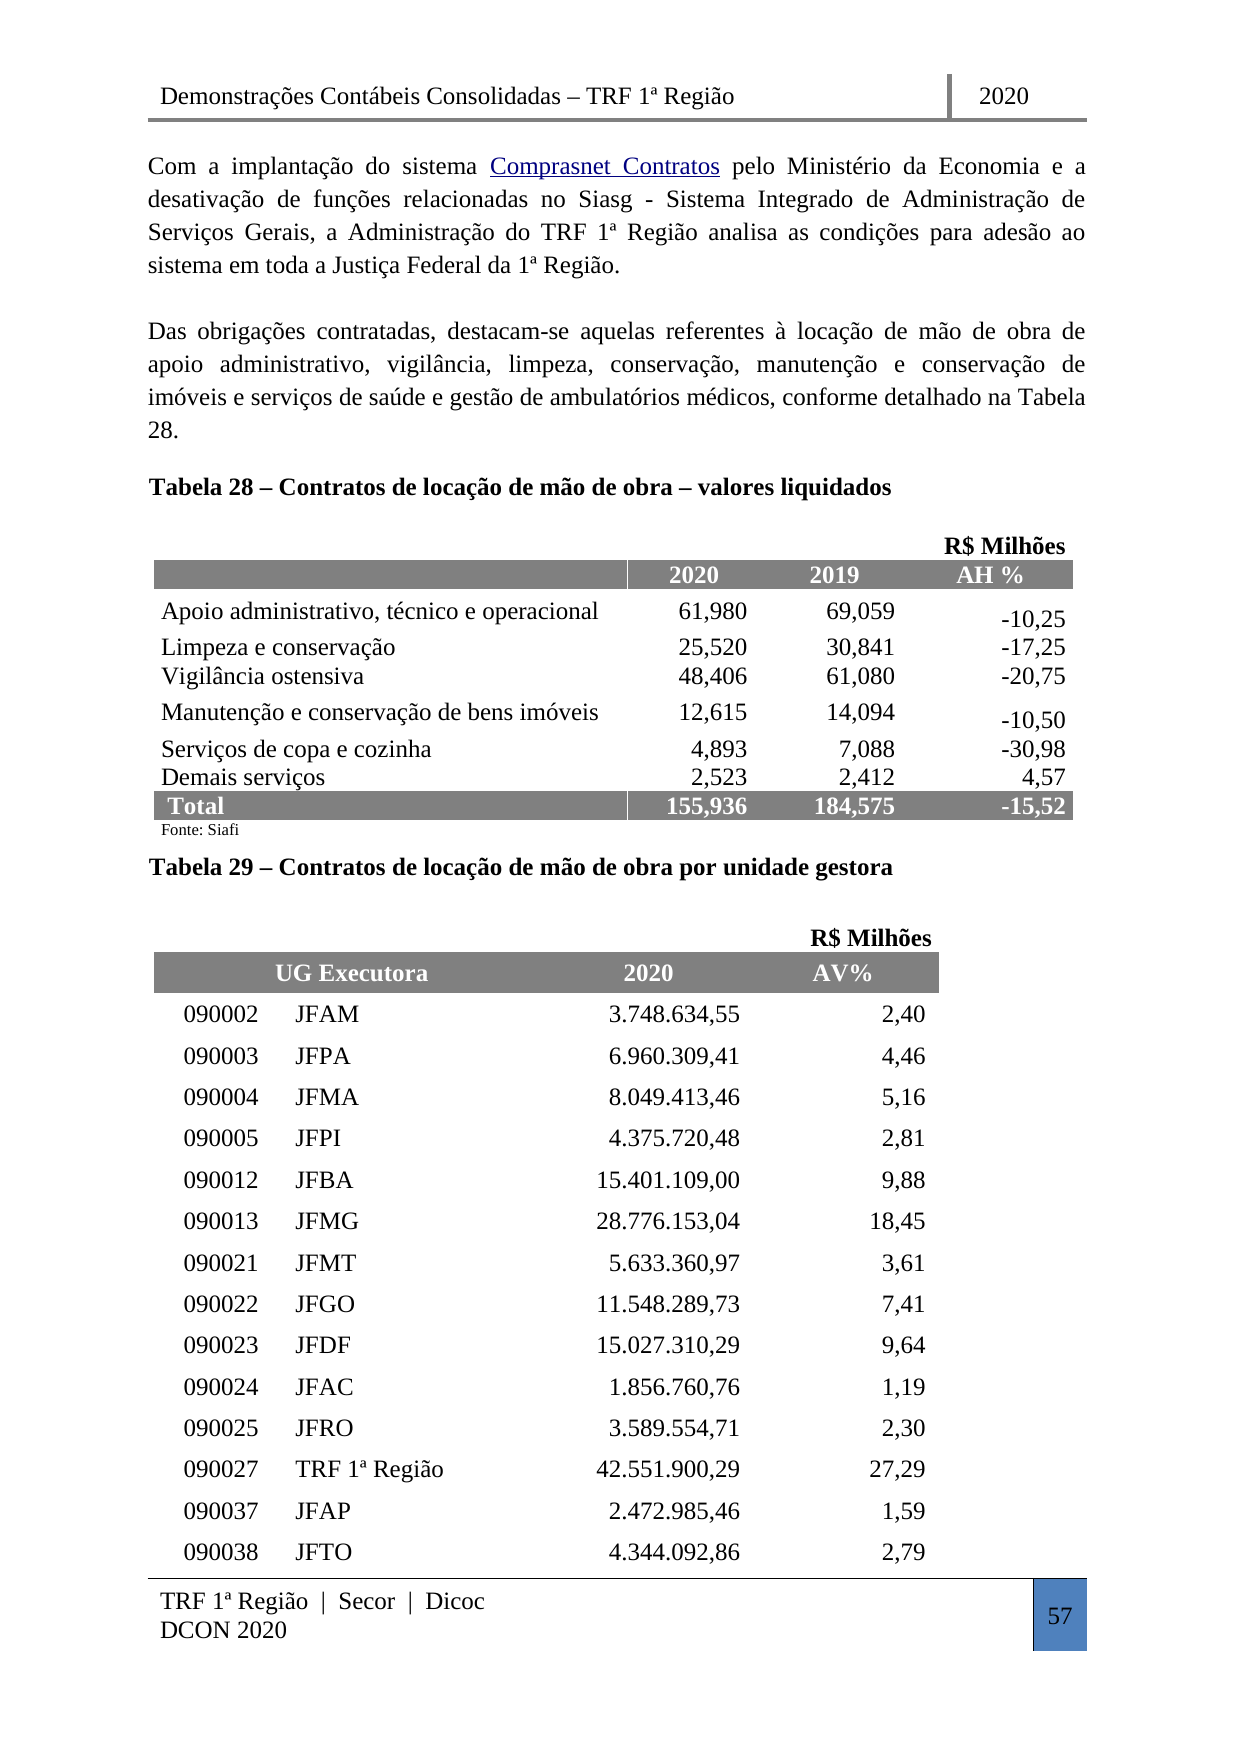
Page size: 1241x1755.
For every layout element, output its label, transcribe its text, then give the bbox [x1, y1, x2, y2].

table_cell JFAP [288, 1490, 549, 1531]
table_cell 61,980 [628, 589, 760, 632]
table_cell 090025 [154, 1407, 288, 1448]
table_cell -10,50 [908, 690, 1073, 734]
table_cell 2.472.985,46 [549, 1490, 747, 1531]
table_cell 18,45 [747, 1200, 939, 1241]
table_cell 9,88 [747, 1159, 939, 1200]
table_cell 2019 [760, 560, 908, 589]
table_cell 48,406 [628, 661, 760, 690]
table_cell 090022 [154, 1283, 288, 1324]
table_cell 4.344.092,86 [549, 1531, 747, 1572]
table_cell -20,75 [908, 661, 1073, 690]
table_cell 6.960.309,41 [549, 1035, 747, 1076]
table_cell Demais serviços [154, 763, 627, 791]
table_cell -30,98 [908, 734, 1073, 762]
table_cell 090023 [154, 1324, 288, 1365]
table_cell 090002 [154, 993, 288, 1034]
table_cell 090037 [154, 1490, 288, 1531]
table_cell 090038 [154, 1531, 288, 1572]
table_cell 9,64 [747, 1324, 939, 1365]
table_cell 8.049.413,46 [549, 1076, 747, 1117]
table_cell 090003 [154, 1035, 288, 1076]
text Com a implantação do sistema Comprasnet Contratos pelo Ministério da Economia e a desativação de funções relacionadas no Siasg - Sistema Integrado de Administração de Serviços Gerais, a Administração do TRF 1ª Região analisa as condições para adesão ao sistema em toda a Justiça Federal da 1ª Região. [148, 151, 1087, 279]
table_cell 090013 [154, 1200, 288, 1241]
table_cell 090027 [154, 1448, 288, 1489]
table_cell 15.027.310,29 [549, 1324, 747, 1365]
table_cell JFBA [288, 1159, 549, 1200]
table_cell 7,41 [747, 1283, 939, 1324]
table_cell 090005 [154, 1117, 288, 1159]
table_cell 2,81 [747, 1117, 939, 1159]
table_cell [154, 560, 627, 589]
table_cell 25,520 [628, 633, 760, 661]
table_cell Fonte: Siafi [154, 820, 1073, 849]
table_cell JFDF [288, 1324, 549, 1365]
table_cell 4,893 [628, 734, 760, 762]
table_cell 12,615 [628, 690, 760, 734]
table_cell JFPI [288, 1117, 549, 1159]
table_cell JFRO [288, 1407, 549, 1448]
table_cell 14,094 [760, 690, 908, 734]
table_cell 2,412 [760, 763, 908, 791]
table_cell 11.548.289,73 [549, 1283, 747, 1324]
table_cell UG Executora [154, 952, 549, 993]
table_cell 61,080 [760, 661, 908, 690]
table_cell 3.748.634,55 [549, 993, 747, 1034]
table_header R$ Milhões [154, 531, 1073, 560]
table_cell JFAM [288, 993, 549, 1034]
table_cell 090012 [154, 1159, 288, 1200]
table_cell 090004 [154, 1076, 288, 1117]
text Das obrigações contratadas, destacam-se aquelas referentes à locação de mão de obra de apoio administrativo, vigilância, limpeza, conservação, manutenção e conservação de imóveis e serviços de saúde e gestão de ambulatórios médicos, conforme detalhado na Tabela 28. [148, 316, 1087, 444]
table_cell JFMA [288, 1076, 549, 1117]
table_cell 3,61 [747, 1241, 939, 1283]
table_cell 4,57 [908, 763, 1073, 791]
table_cell 1.856.760,76 [549, 1365, 747, 1407]
table_cell 4.375.720,48 [549, 1117, 747, 1159]
table_cell JFMT [288, 1241, 549, 1283]
table_cell -17,25 [908, 633, 1073, 661]
table_cell 1,19 [747, 1365, 939, 1407]
table_cell 2,30 [747, 1407, 939, 1448]
table_cell 27,29 [747, 1448, 939, 1489]
table_cell 090024 [154, 1365, 288, 1407]
table_cell TRF 1ª Região [288, 1448, 549, 1489]
table_cell JFTO [288, 1531, 549, 1572]
table_cell 090021 [154, 1241, 288, 1283]
table_cell 2,40 [747, 993, 939, 1034]
table_cell 28.776.153,04 [549, 1200, 747, 1241]
table_cell Vigilância ostensiva [154, 661, 627, 690]
table_cell Manutenção e conservação de bens imóveis [154, 690, 627, 734]
table_cell Serviços de copa e cozinha [154, 734, 627, 762]
table_cell JFAC [288, 1365, 549, 1407]
table_cell 155,936 [628, 791, 760, 820]
table_cell JFPA [288, 1035, 549, 1076]
table_cell JFMG [288, 1200, 549, 1241]
table_header R$ Milhões [154, 923, 939, 952]
table_cell 2020 [549, 952, 747, 993]
table_cell 3.589.554,71 [549, 1407, 747, 1448]
table_cell 69,059 [760, 589, 908, 632]
table_cell Limpeza e conservação [154, 633, 627, 661]
table_cell 2020 [628, 560, 760, 589]
table_cell 184,575 [760, 791, 908, 820]
table_cell 1,59 [747, 1490, 939, 1531]
table_cell Total [154, 791, 627, 820]
table_cell 7,088 [760, 734, 908, 762]
text Tabela 29 – Contratos de locação de mão de obra por unidade gestora [149, 850, 1086, 883]
table_cell -10,25 [908, 589, 1073, 632]
table_cell -15,52 [908, 791, 1073, 820]
table_cell 42.551.900,29 [549, 1448, 747, 1489]
table_cell AV% [747, 952, 939, 993]
table_cell 2,79 [747, 1531, 939, 1572]
table_cell JFGO [288, 1283, 549, 1324]
text Tabela 28 – Contratos de locação de mão de obra – valores liquidados [149, 470, 1086, 503]
table_cell 5.633.360,97 [549, 1241, 747, 1283]
table_cell 2,523 [628, 763, 760, 791]
table_cell AH % [908, 560, 1073, 589]
table_cell 4,46 [747, 1035, 939, 1076]
table_cell 5,16 [747, 1076, 939, 1117]
table_cell 30,841 [760, 633, 908, 661]
table_cell 15.401.109,00 [549, 1159, 747, 1200]
table_cell Apoio administrativo, técnico e operacional [154, 589, 627, 632]
